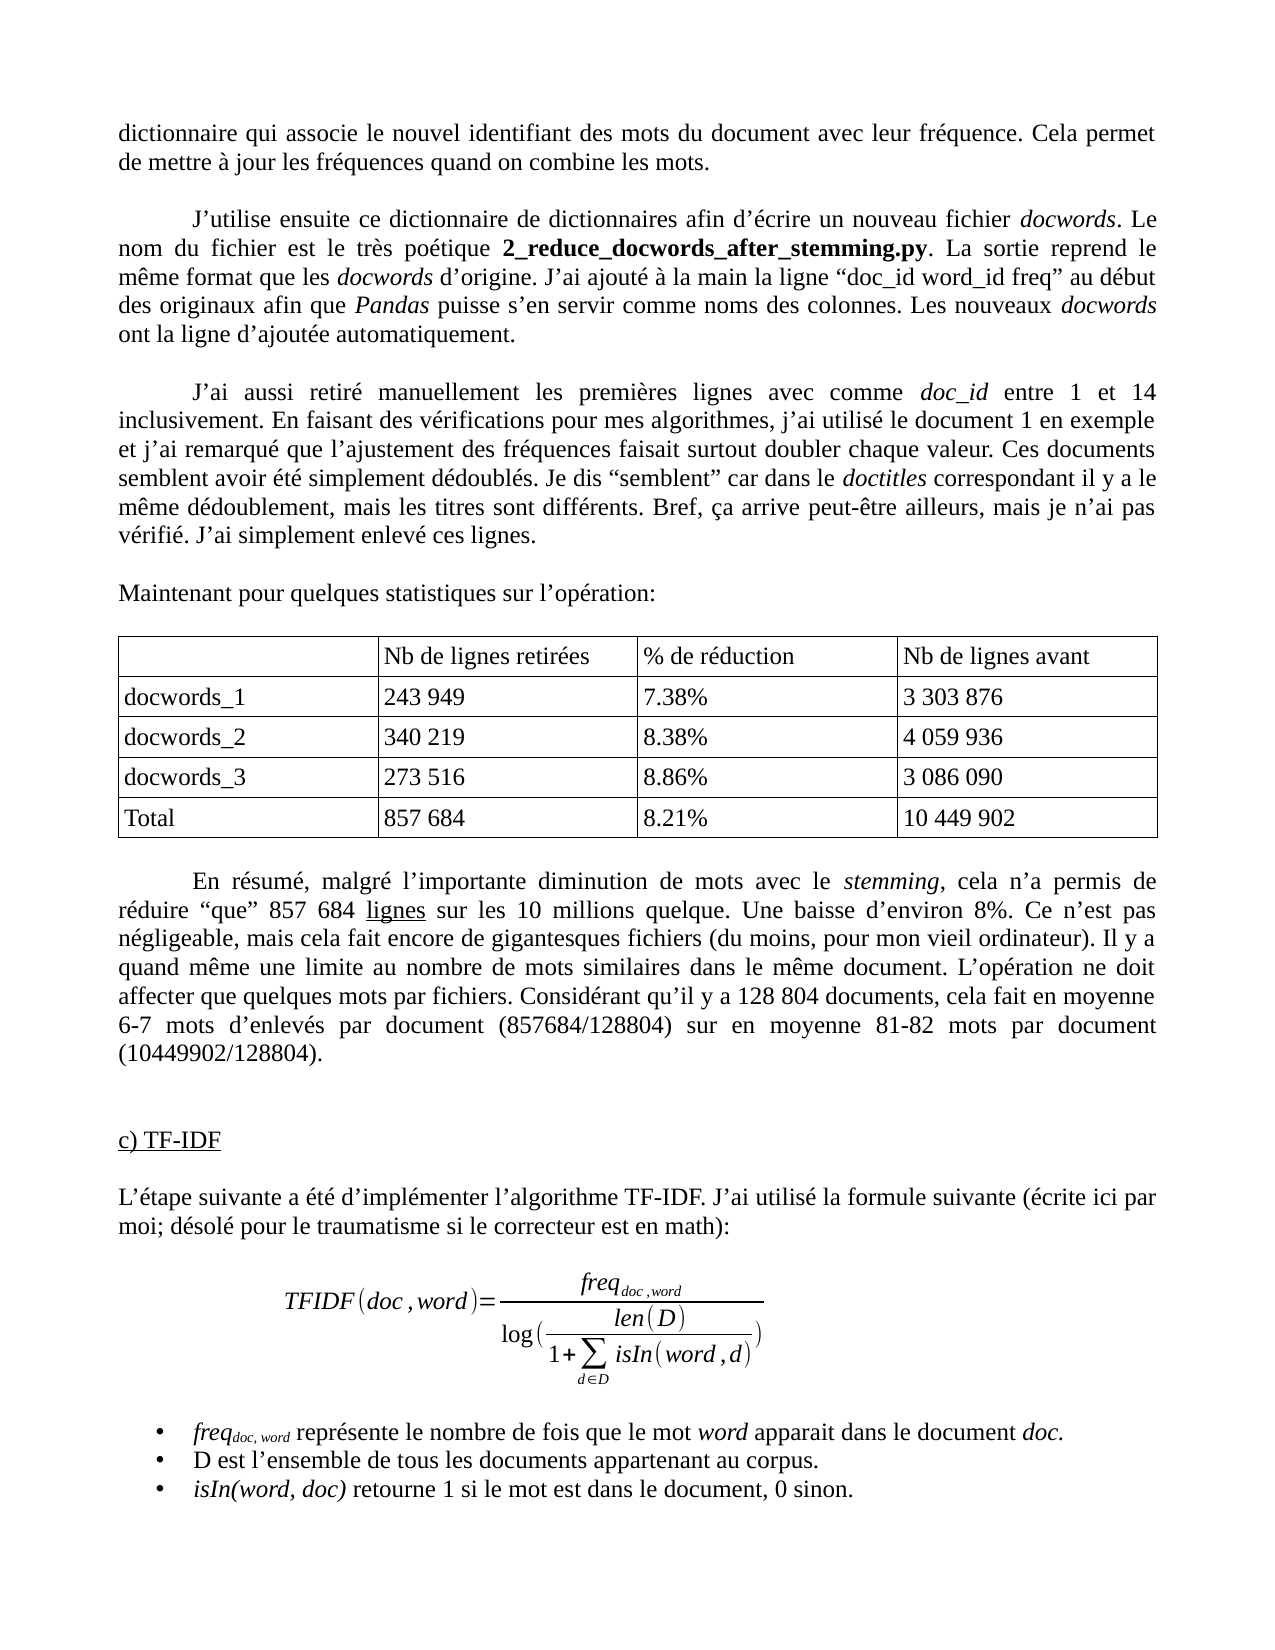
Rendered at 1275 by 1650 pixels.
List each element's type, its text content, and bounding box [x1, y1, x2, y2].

list isIn(word, doc) retourne 1 si le mot est dans le document, 0 sinon. [156, 1474, 1157, 1503]
text c) TF-IDF [118, 1125, 1157, 1153]
list D est l’ensemble de tous les documents appartenant au corpus. [156, 1446, 1157, 1474]
table_header Nb de lignes avant [898, 637, 1157, 676]
table_cell 7.38% [638, 677, 897, 716]
table_cell Total [119, 798, 378, 837]
text J’ai aussi retiré manuellement les premières lignes avec comme doc_id entre 1 et 14 inclusivement. En faisant des vérifications pour mes algorithmes, j’ai utilisé le document 1 en exemple et j’ai remarqué que l’ajustement des fréquences faisait surtout doubler chaque valeur. Ces documents semblent avoir été simplement dédoublés. Je dis “semblent” car dans le doctitles correspondant il y a le même dédoublement, mais les titres sont différents. Bref, ça arrive peut-être ailleurs, mais je n’ai pas vérifié. J’ai simplement enlevé ces lignes. [118, 377, 1157, 549]
text dictionnaire qui associe le nouvel identifiant des mots du document avec leur fréquence. Cela permet de mettre à jour les fréquences quand on combine les mots. [118, 118, 1157, 176]
text J’utilise ensuite ce dictionnaire de dictionnaires afin d’écrire un nouveau fichier docwords. Le nom du fichier est le très poétique 2_reduce_docwords_after_stemming.py. La sortie reprend le même format que les docwords d’origine. J’ai ajouté à la main la ligne “doc_id word_id freq” au début des originaux afin que Pandas puisse s’en servir comme noms des colonnes. Les nouveaux docwords ont la ligne d’ajoutée automatiquement. [118, 204, 1157, 348]
table_header % de réduction [638, 637, 897, 676]
table_cell 857 684 [379, 798, 637, 837]
table_cell 243 949 [379, 677, 637, 716]
table_cell 3 086 090 [898, 758, 1157, 797]
table_cell 8.86% [638, 758, 897, 797]
list freqdoc, word représente le nombre de fois que le mot word apparait dans le document doc. [156, 1417, 1157, 1446]
table_cell 273 516 [379, 758, 637, 797]
table_cell docwords_1 [119, 677, 378, 716]
table_header [119, 637, 378, 676]
table_cell docwords_3 [119, 758, 378, 797]
table_cell 4 059 936 [898, 717, 1157, 757]
table_cell 8.38% [638, 717, 897, 757]
table_header Nb de lignes retirées [379, 637, 637, 676]
table_cell 3 303 876 [898, 677, 1157, 716]
table_cell 10 449 902 [898, 798, 1157, 837]
text L’étape suivante a été d’implémenter l’algorithme TF-IDF. J’ai utilisé la formule suivante (écrite ici par moi; désolé pour le traumatisme si le correcteur est en math): [118, 1182, 1157, 1240]
text Maintenant pour quelques statistiques sur l’opération: [118, 578, 1157, 607]
table_cell docwords_2 [119, 717, 378, 757]
text En résumé, malgré l’importante diminution de mots avec le stemming, cela n’a permis de réduire “que” 857 684 lignes sur les 10 millions quelque. Une baisse d’environ 8%. Ce n’est pas négligeable, mais cela fait encore de gigantesques fichiers (du moins, pour mon vieil ordinateur). Il y a quand même une limite au nombre de mots similaires dans le même document. L’opération ne doit affecter que quelques mots par fichiers. Considérant qu’il y a 128 804 documents, cela fait en moyenne 6-7 mots d’enlevés par document (857684/128804) sur en moyenne 81-82 mots par document (10449902/128804). [118, 866, 1157, 1067]
table_cell 340 219 [379, 717, 637, 757]
table_cell 8.21% [638, 798, 897, 837]
